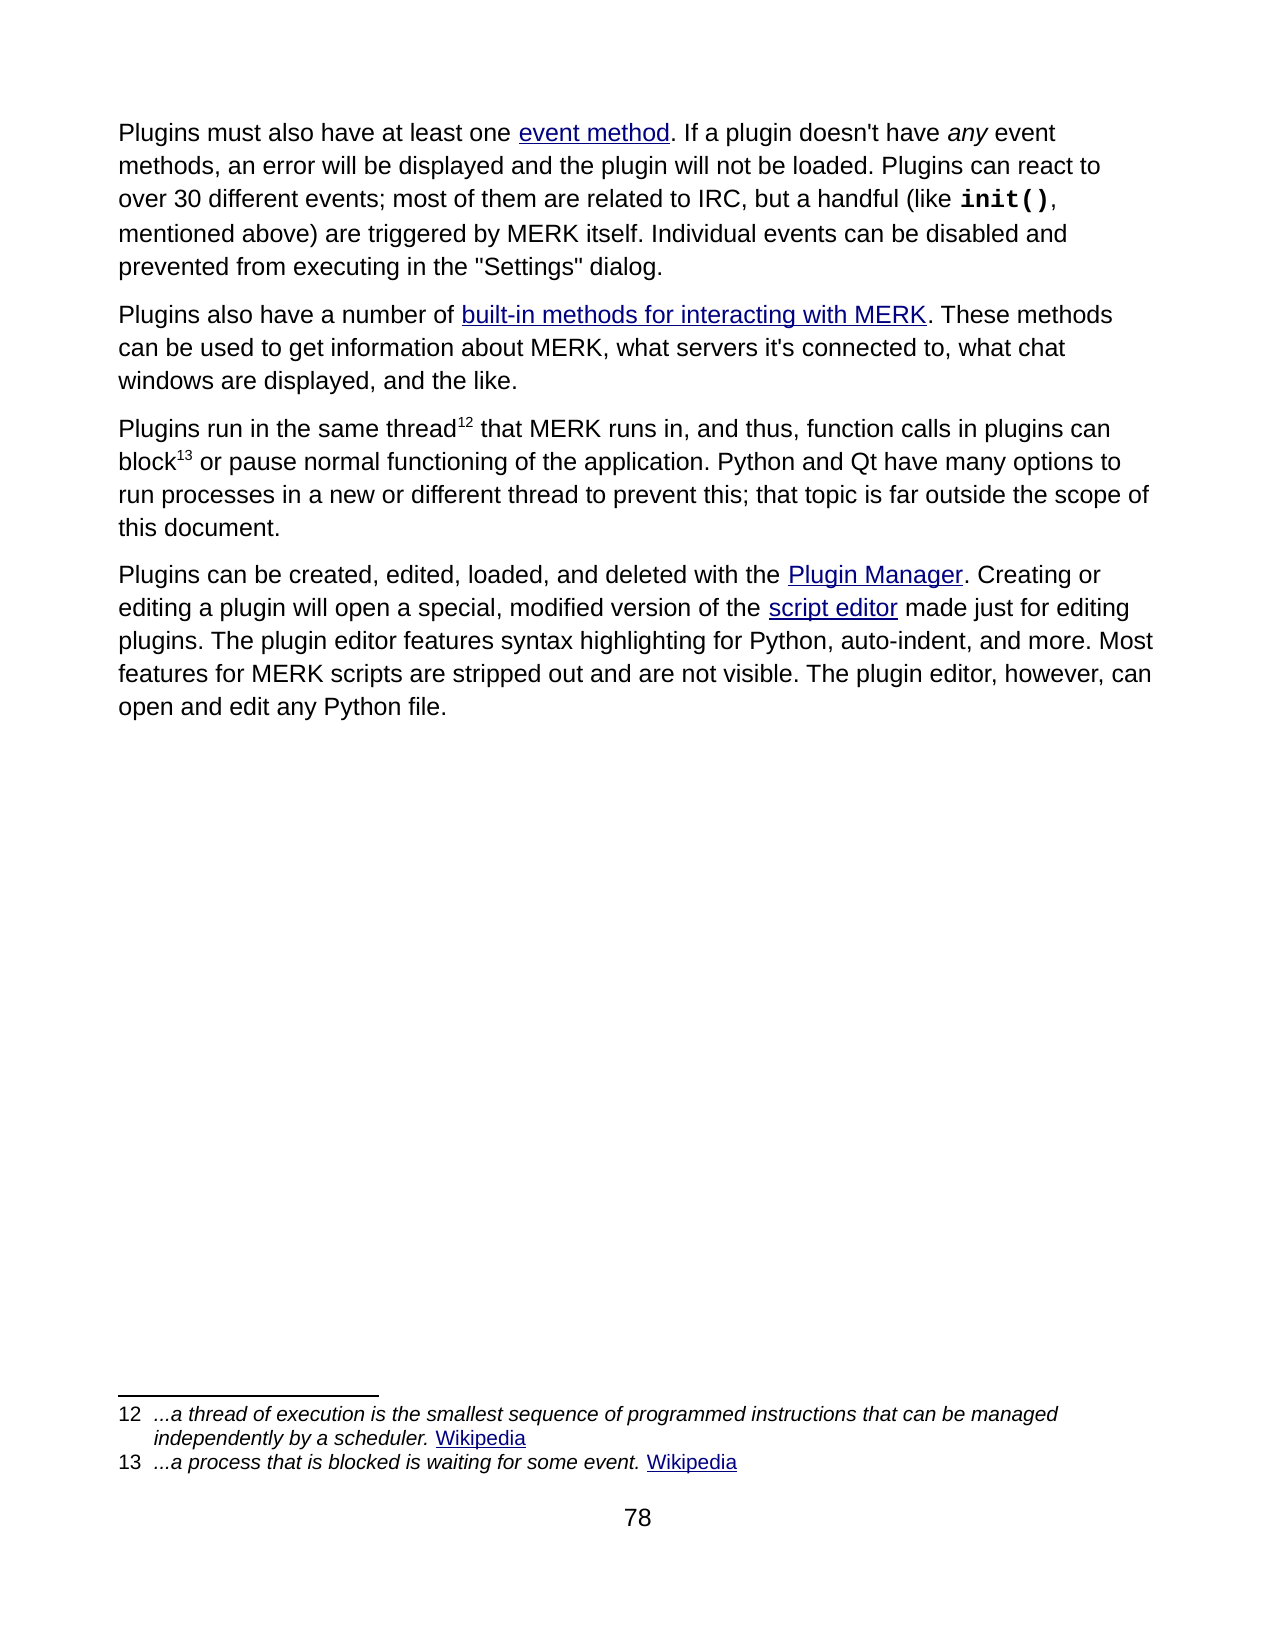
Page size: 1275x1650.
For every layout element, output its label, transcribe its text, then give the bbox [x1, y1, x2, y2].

text Plugins must also have at least one event method. If a plugin doesn't have any event methods, an error will be displayed and the plugin will not be loaded. Plugins can react to over 30 different events; most of them are related to IRC, but a handful (like init(), mentioned above) are triggered by MERK itself. Individual events can be disabled and prevented from executing in the "Settings" dialog. [118, 118, 1157, 281]
text ...a thread of execution is the smallest sequence of programmed instructions that can be managed independently by a scheduler. Wikipedia [118, 1402, 1157, 1450]
text Plugins also have a number of built-in methods for interacting with MERK. These methods can be used to get information about MERK, what servers it's connected to, what chat windows are displayed, and the like. [118, 300, 1157, 395]
text ...a process that is blocked is waiting for some event. Wikipedia [118, 1450, 1157, 1474]
text Plugins can be created, edited, loaded, and deleted with the Plugin Manager. Creating or editing a plugin will open a special, modified version of the script editor made just for editing plugins. The plugin editor features syntax highlighting for Python, auto-indent, and more. Most features for MERK scripts are stripped out and are not visible. The plugin editor, however, can open and edit any Python file. [118, 560, 1157, 721]
text Plugins run in the same thread that MERK runs in, and thus, function calls in plugins can block or pause normal functioning of the application. Python and Qt have many options to run processes in a new or different thread to prevent this; that topic is far outside the scope of this document. [118, 414, 1157, 541]
